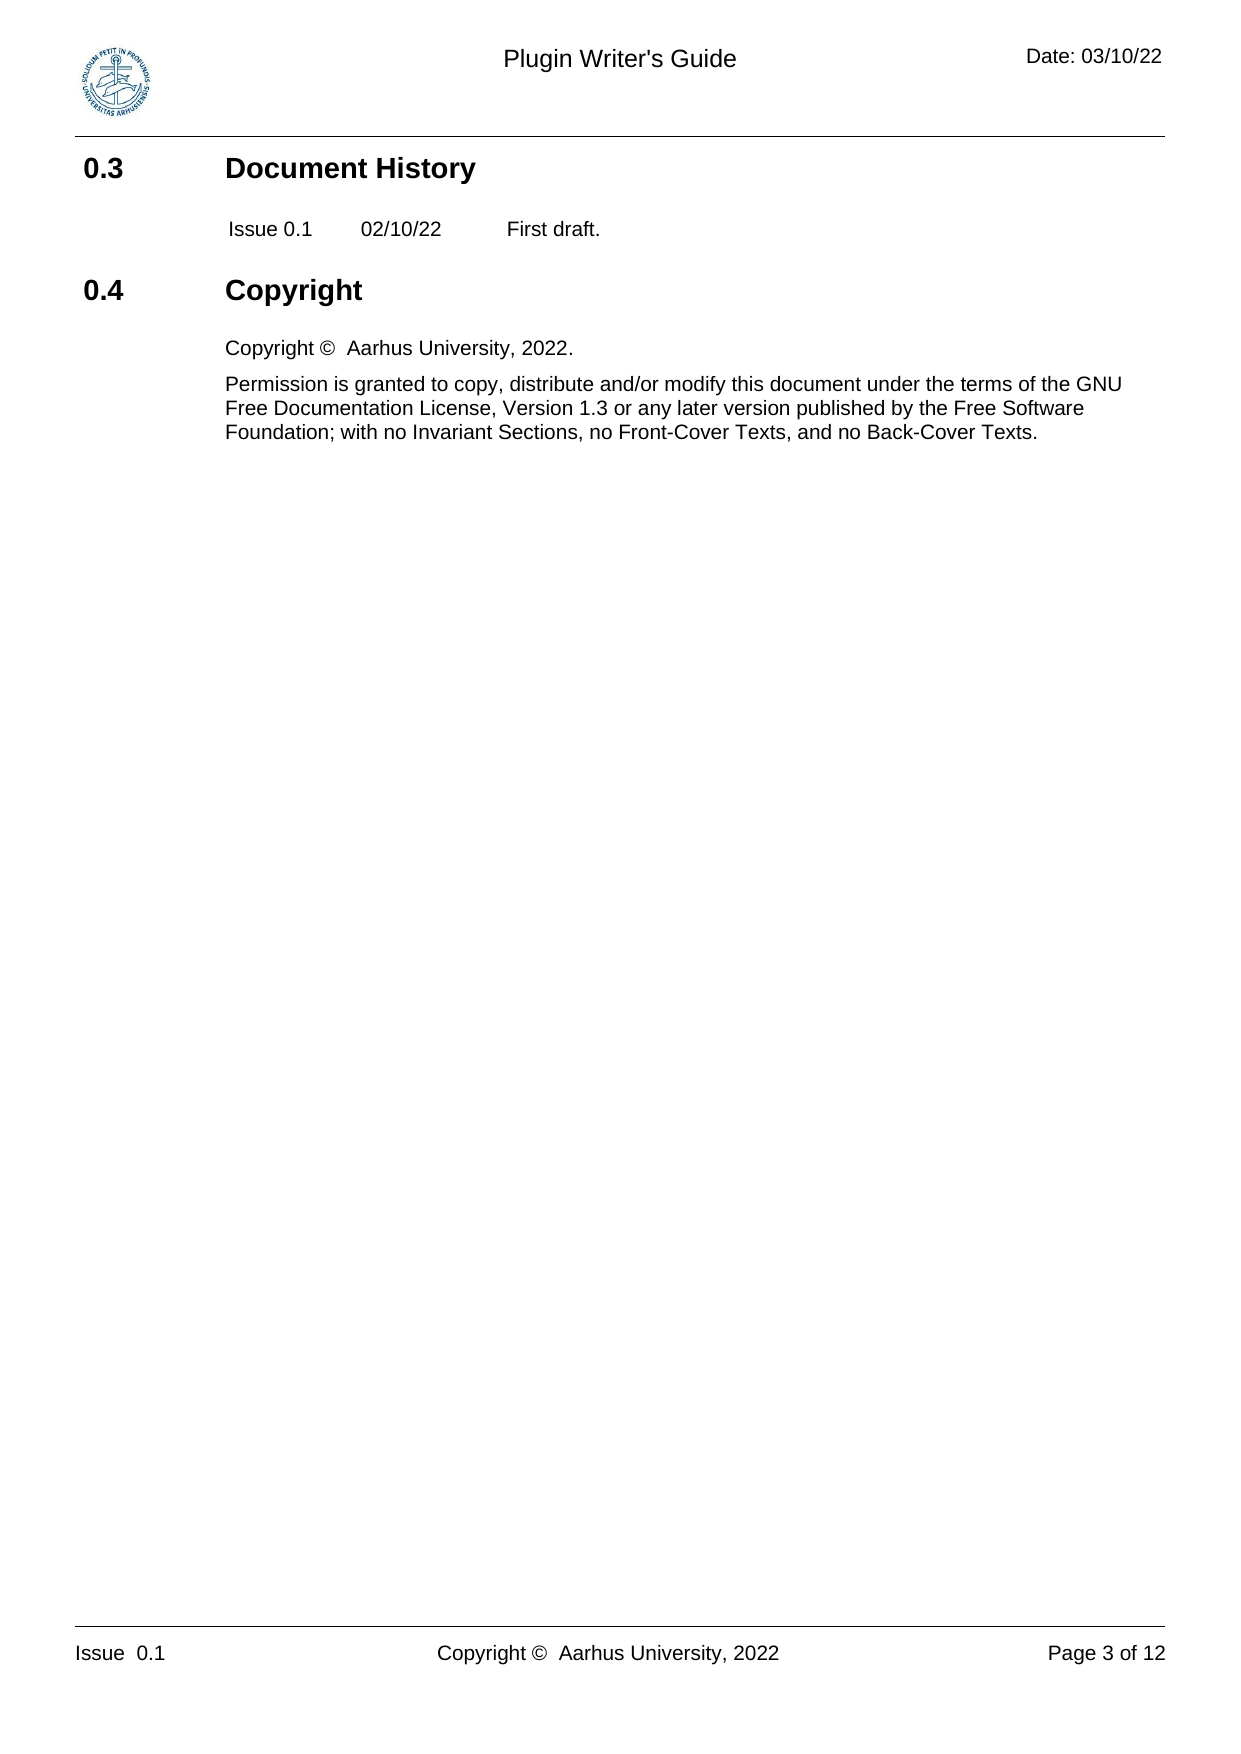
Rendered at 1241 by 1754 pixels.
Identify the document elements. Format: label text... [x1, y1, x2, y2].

picture [78, 44, 153, 120]
text Copyright © Aarhus University, 2022. [225, 336, 1165, 360]
table_header 02/10/22 [358, 215, 503, 244]
subtitle Document History [75, 152, 1165, 185]
table_cell [358, 244, 503, 273]
table_header Issue 0.1 [225, 215, 357, 244]
table_cell [225, 244, 357, 273]
text Permission is granted to copy, distribute and/or modify this document under the terms of the GNU Free Documentation License, Version 1.3 or any later version published by the Free Software Foundation; with no Invariant Sections, no Front-Cover Texts, and no Back-Cover Texts. [225, 373, 1165, 444]
table_header First draft. [504, 215, 1118, 244]
table_cell [504, 244, 1118, 273]
subtitle Copyright [75, 273, 1165, 306]
